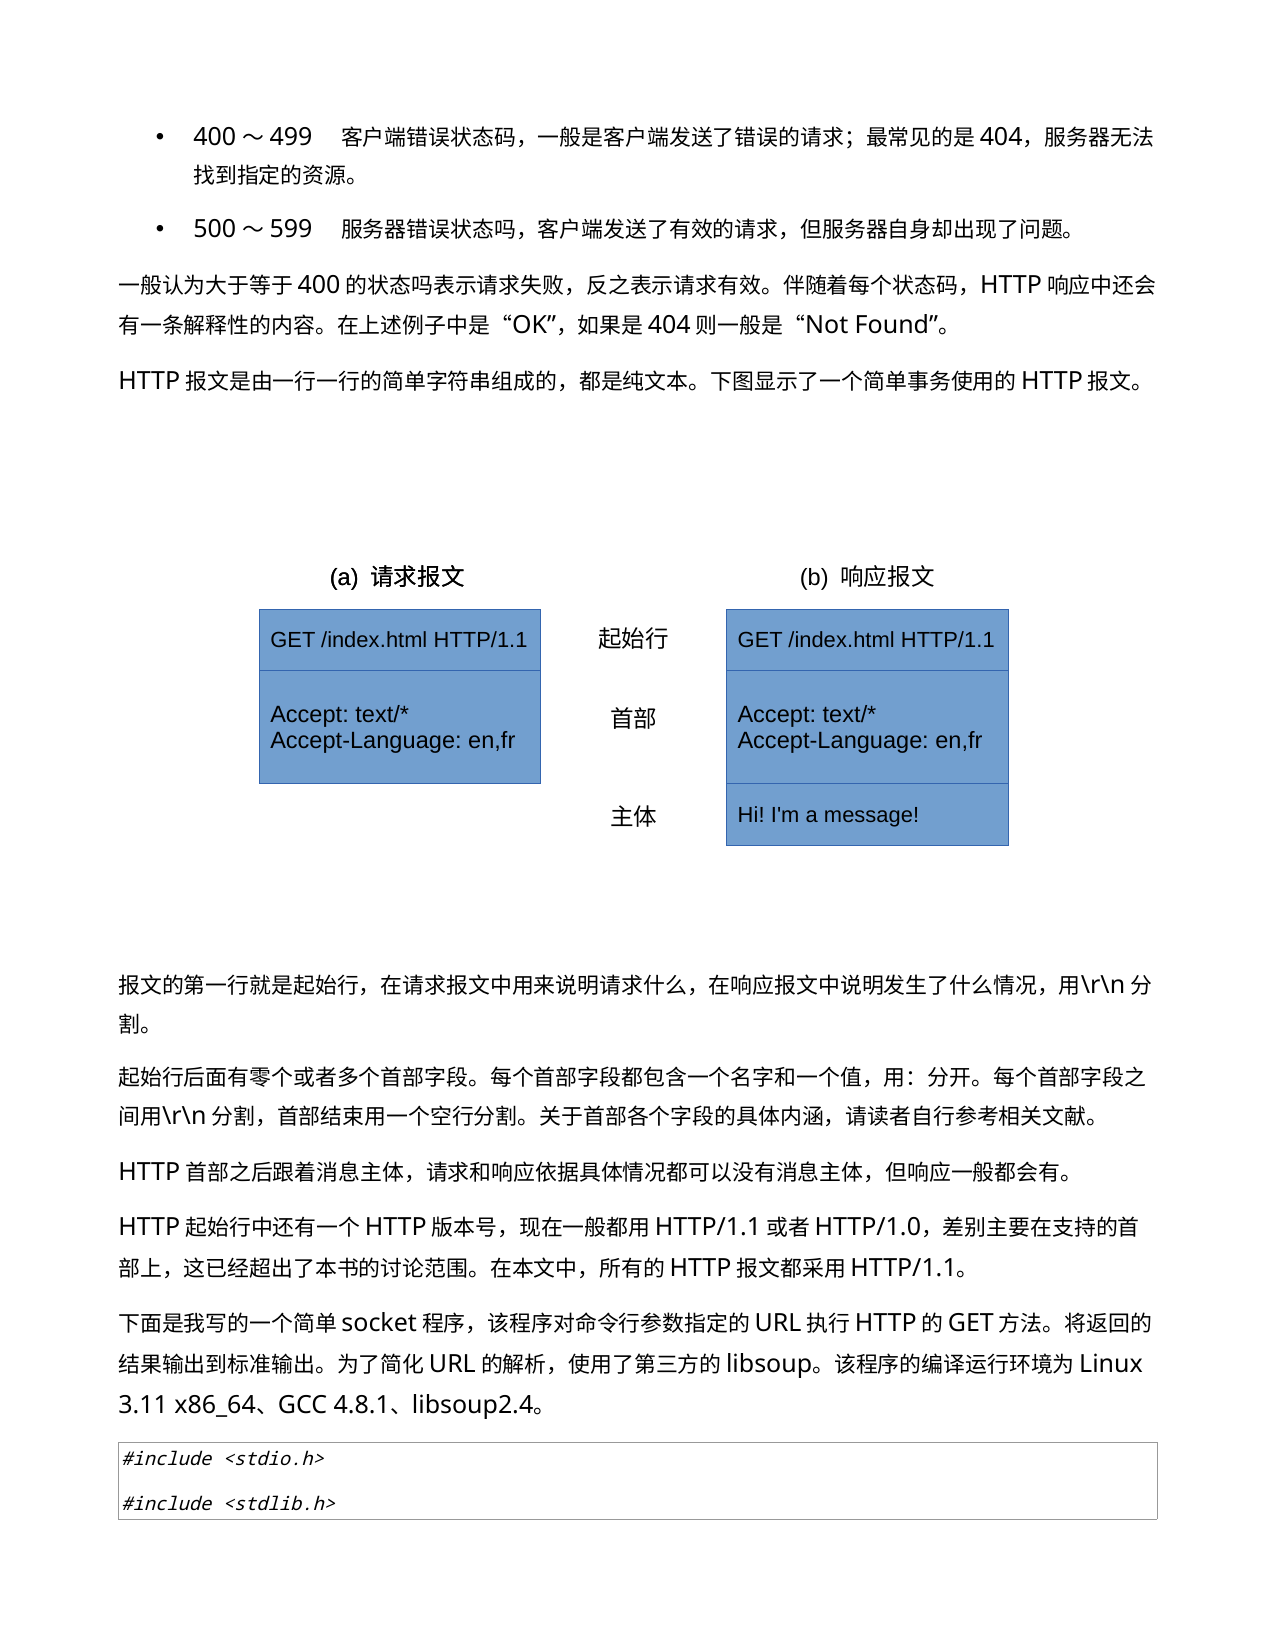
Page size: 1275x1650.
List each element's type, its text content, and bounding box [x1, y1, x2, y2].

text 报文的第一行就是起始行，在请求报文中用来说明请求什么，在响应报文中说明发生了什么情况，用\r\n分割。 [118, 473, 1157, 1039]
text 起始行后面有零个或者多个首部字段。每个首部字段都包含一个名字和一个值，用：分开。每个首部字段之间用\r\n分割，首部结束用一个空行分割。关于首部各个字段的具体内涵，请读者自行参考相关文献。 [118, 1059, 1157, 1132]
text HTTP报文是由一行一行的简单字符串组成的，都是纯文本。下图显示了一个简单事务使用的HTTP报文。 [118, 363, 1157, 397]
list 400 ～ 499 客户端错误状态码，一般是客户端发送了错误的请求；最常见的是404，服务器无法 找到指定的资源。 [156, 118, 1157, 190]
text 一般认为大于等于400的状态吗表示请求失败，反之表示请求有效。伴随着每个状态码，HTTP响应中还会有一条解释性的内容。在上述例子中是“OK”，如果是404则一般是“Not Found”。 [118, 266, 1157, 341]
list 500 ～ 599 服务器错误状态吗，客户端发送了有效的请求，但服务器自身却出现了问题。 [156, 211, 1157, 245]
text 下面是我写的一个简单socket程序，该程序对命令行参数指定的URL执行HTTP的GET方法。将返回的结果输出到标准输出。为了简化URL的解析，使用了第三方的libsoup。该程序的编译运行环境为Linux 3.11 x86_64、GCC 4.8.1、libsoup2.4。 [118, 1305, 1157, 1421]
text #include <stdio.h> [119, 1443, 1157, 1471]
text #include <stdlib.h> [119, 1487, 1157, 1519]
text HTTP首部之后跟着消息主体，请求和响应依据具体情况都可以没有消息主体，但响应一般都会有。 [118, 1153, 1157, 1187]
text HTTP起始行中还有一个HTTP版本号，现在一般都用HTTP/1.1或者HTTP/1.0，差别主要在支持的首部上，这已经超出了本书的讨论范围。在本文中，所有的HTTP报文都采用HTTP/1.1。 [118, 1209, 1157, 1284]
